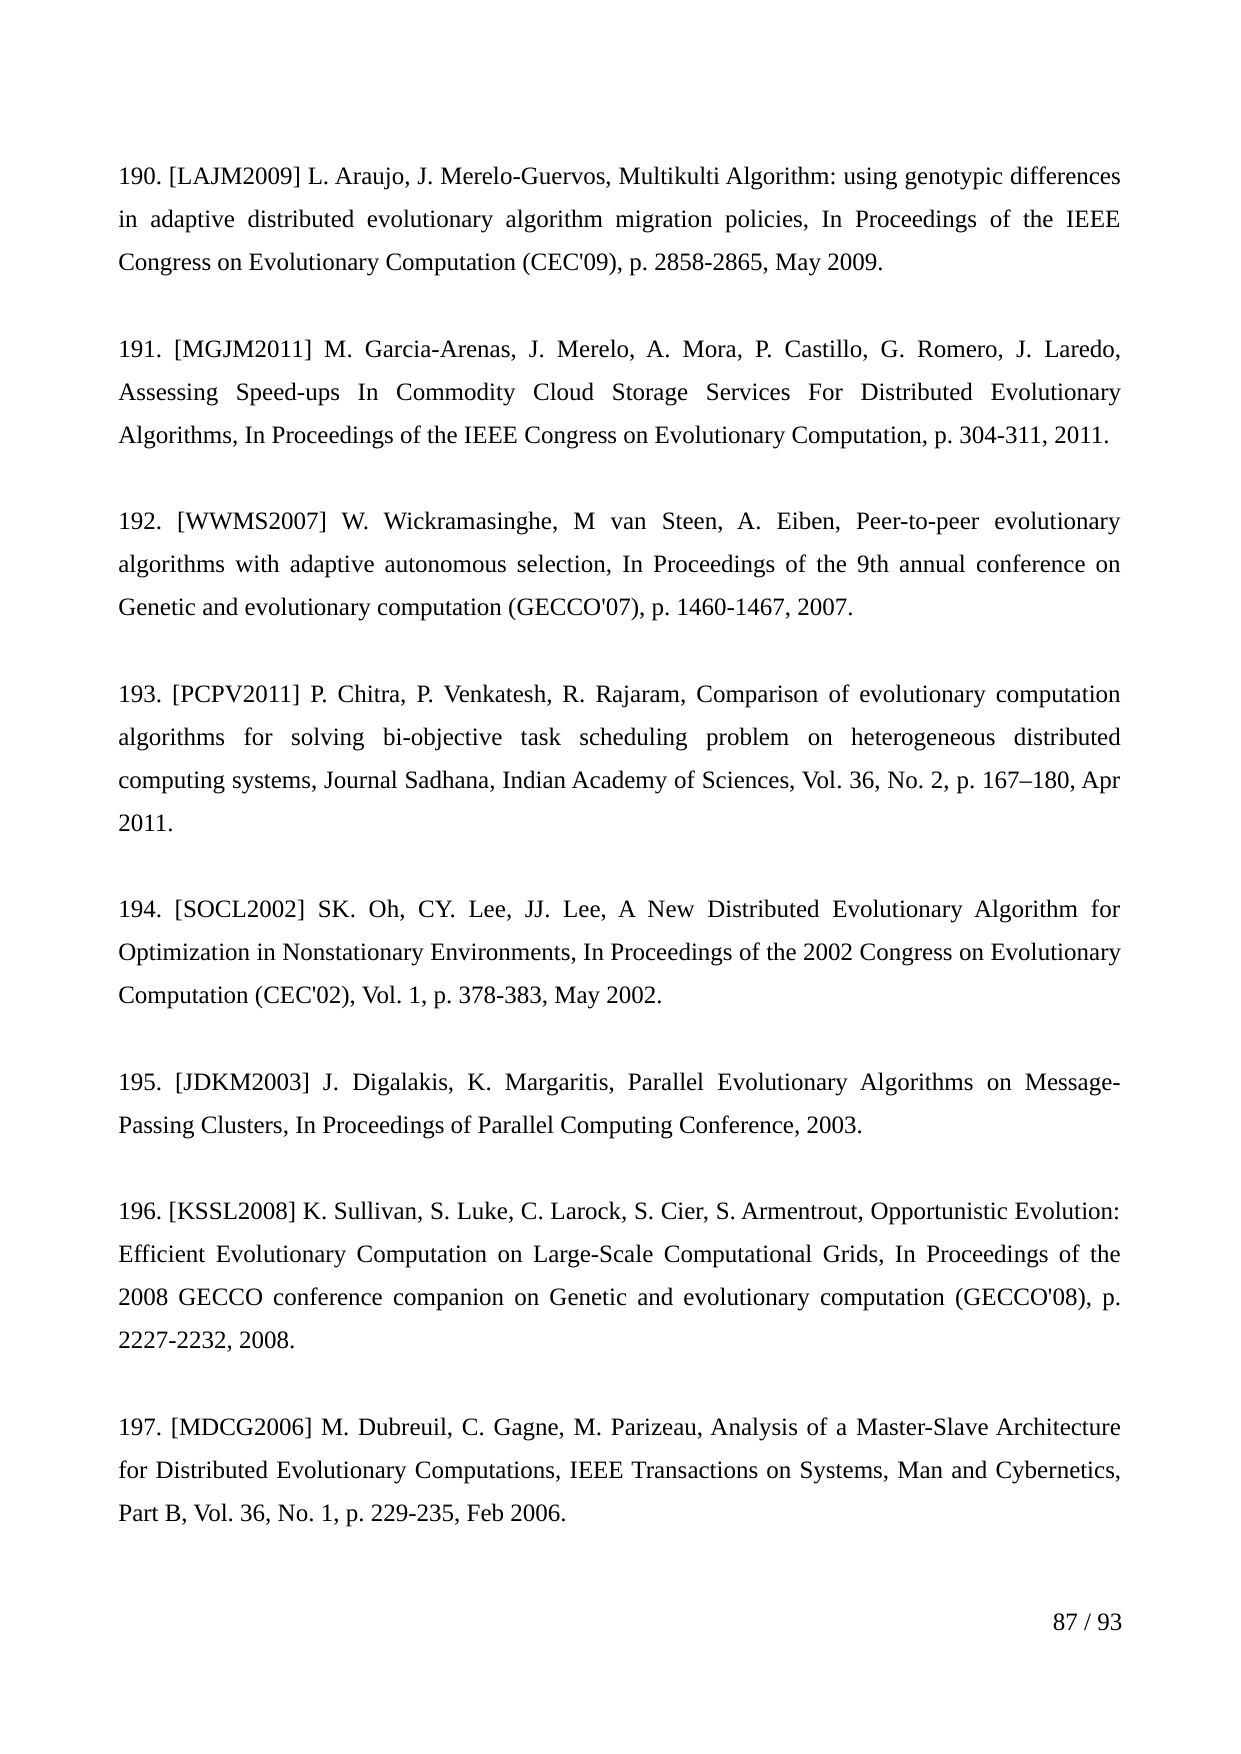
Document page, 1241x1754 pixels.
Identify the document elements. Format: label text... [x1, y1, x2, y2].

text 191. [MGJM2011] M. Garcia-Arenas, J. Merelo, A. Mora, P. Castillo, G. Romero, J. Laredo, Assessing Speed-ups In Commodity Cloud Storage Services For Distributed Evolutionary Algorithms, In Proceedings of the IEEE Congress on Evolutionary Computation, p. 304-311, 2011. [118, 334, 1122, 449]
text 196. [KSSL2008] K. Sullivan, S. Luke, C. Larock, S. Cier, S. Armentrout, Opportunistic Evolution: Efficient Evolutionary Computation on Large-Scale Computational Grids, In Proceedings of the 2008 GECCO conference companion on Genetic and evolutionary computation (GECCO'08), p. 2227-2232, 2008. [118, 1196, 1122, 1354]
text 193. [PCPV2011] P. Chitra, P. Venkatesh, R. Rajaram, Comparison of evolutionary computation algorithms for solving bi-objective task scheduling problem on heterogeneous distributed computing systems, Journal Sadhana, Indian Academy of Sciences, Vol. 36, No. 2, p. 167–180, Apr 2011. [118, 679, 1122, 837]
text 195. [JDKM2003] J. Digalakis, K. Margaritis, Parallel Evolutionary Algorithms on Message-Passing Clusters, In Proceedings of Parallel Computing Conference, 2003. [118, 1067, 1122, 1139]
text 197. [MDCG2006] M. Dubreuil, C. Gagne, M. Parizeau, Analysis of a Master-Slave Architecture for Distributed Evolutionary Computations, IEEE Transactions on Systems, Man and Cybernetics, Part B, Vol. 36, No. 1, p. 229-235, Feb 2006. [118, 1412, 1122, 1527]
text 190. [LAJM2009] L. Araujo, J. Merelo-Guervos, Multikulti Algorithm: using genotypic differences in adaptive distributed evolutionary algorithm migration policies, In Proceedings of the IEEE Congress on Evolutionary Computation (CEC'09), p. 2858-2865, May 2009. [118, 161, 1122, 276]
text 194. [SOCL2002] SK. Oh, CY. Lee, JJ. Lee, A New Distributed Evolutionary Algorithm for Optimization in Nonstationary Environments, In Proceedings of the 2002 Congress on Evolutionary Computation (CEC'02), Vol. 1, p. 378-383, May 2002. [118, 894, 1122, 1009]
text 192. [WWMS2007] W. Wickramasinghe, M van Steen, A. Eiben, Peer-to-peer evolutionary algorithms with adaptive autonomous selection, In Proceedings of the 9th annual conference on Genetic and evolutionary computation (GECCO'07), p. 1460-1467, 2007. [118, 506, 1122, 621]
